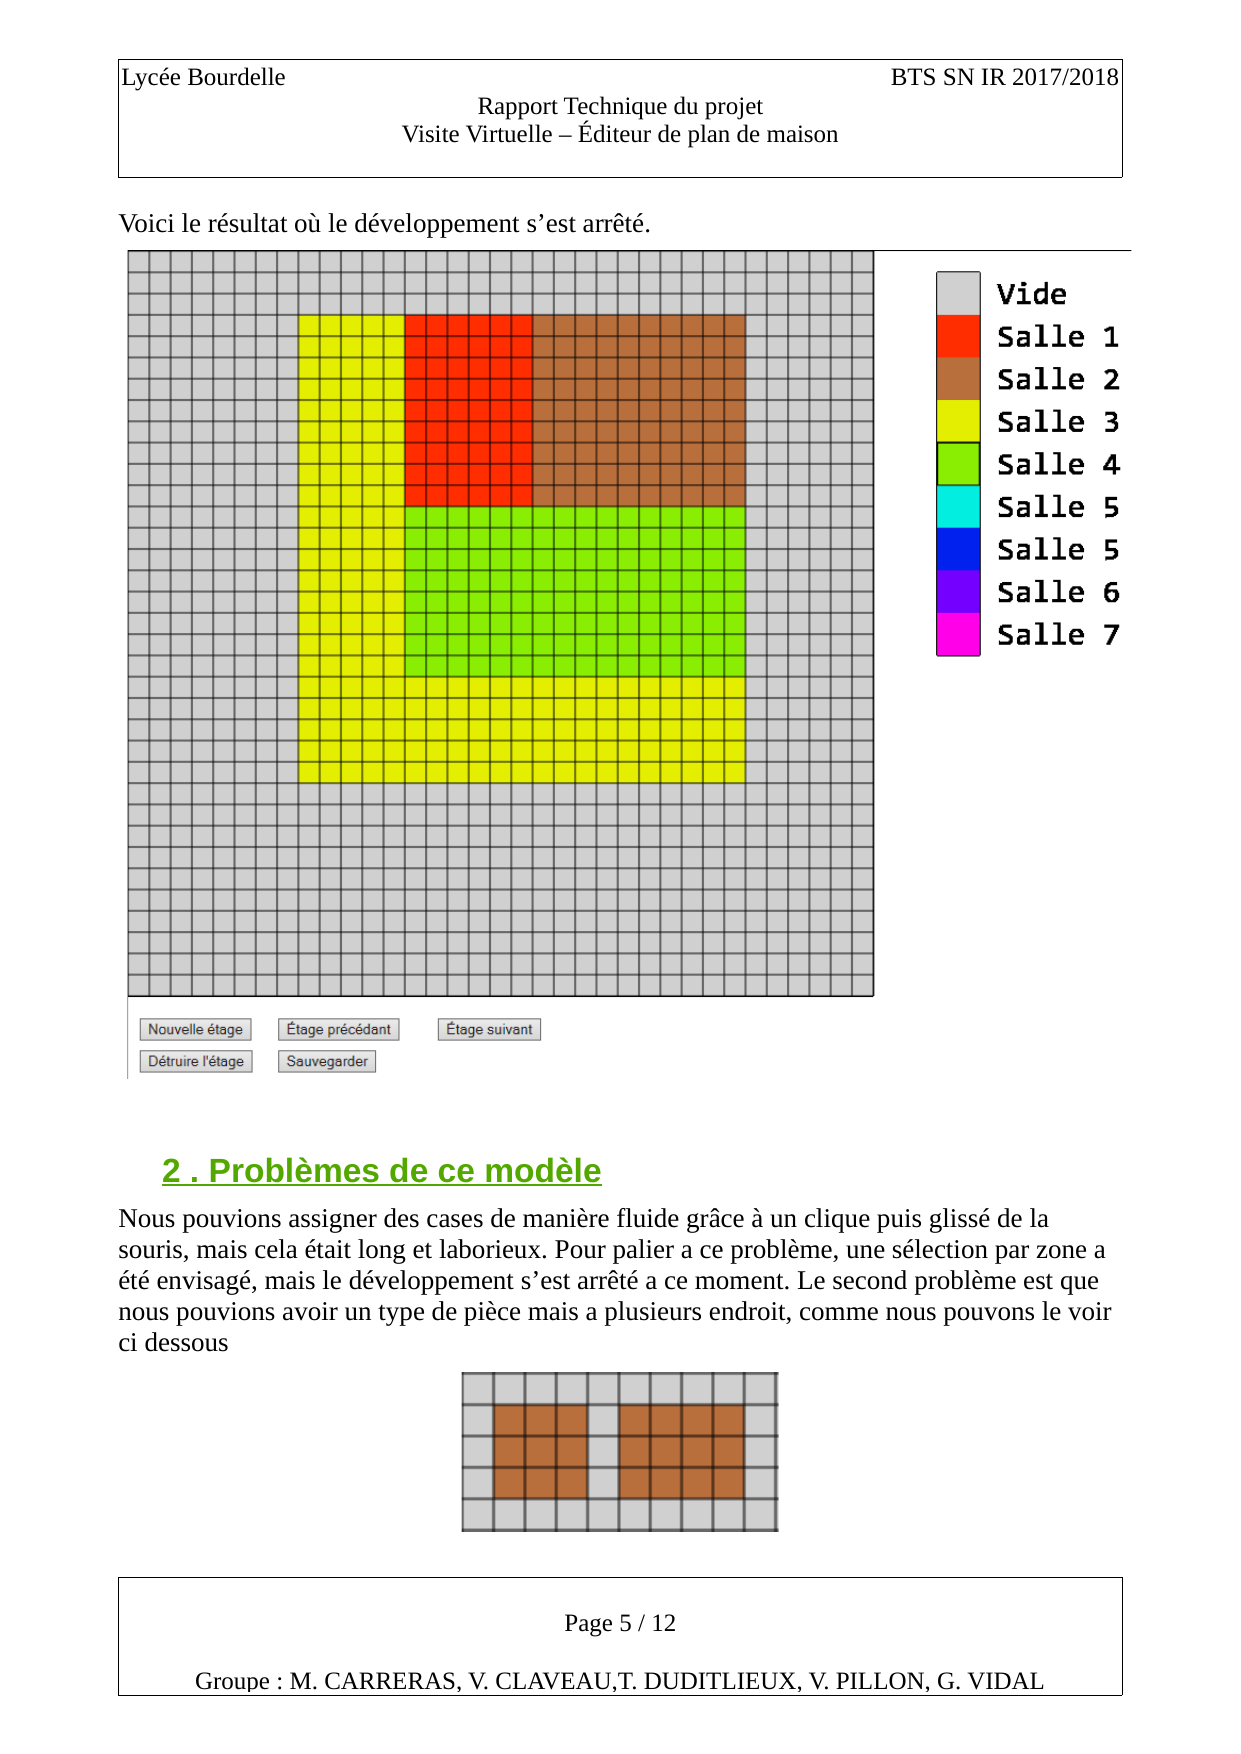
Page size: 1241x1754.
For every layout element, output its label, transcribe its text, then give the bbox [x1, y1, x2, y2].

text Voici le résultat où le développement s’est arrêté. [118, 207, 1122, 238]
text Nous pouvions assigner des cases de manière fluide grâce à un clique puis glissé de la souris, mais cela était long et laborieux. Pour palier a ce problème, une sélection par zone a été envisagé, mais le développement s’est arrêté a ce moment. Le second problème est que nous pouvions avoir un type de pièce mais a plusieurs endroit, comme nous pouvons le voir ci dessous [118, 1202, 1122, 1357]
picture [461, 1372, 779, 1532]
subtitle 2 . Problèmes de ce modèle [162, 1151, 1122, 1189]
picture [127, 250, 1132, 1079]
